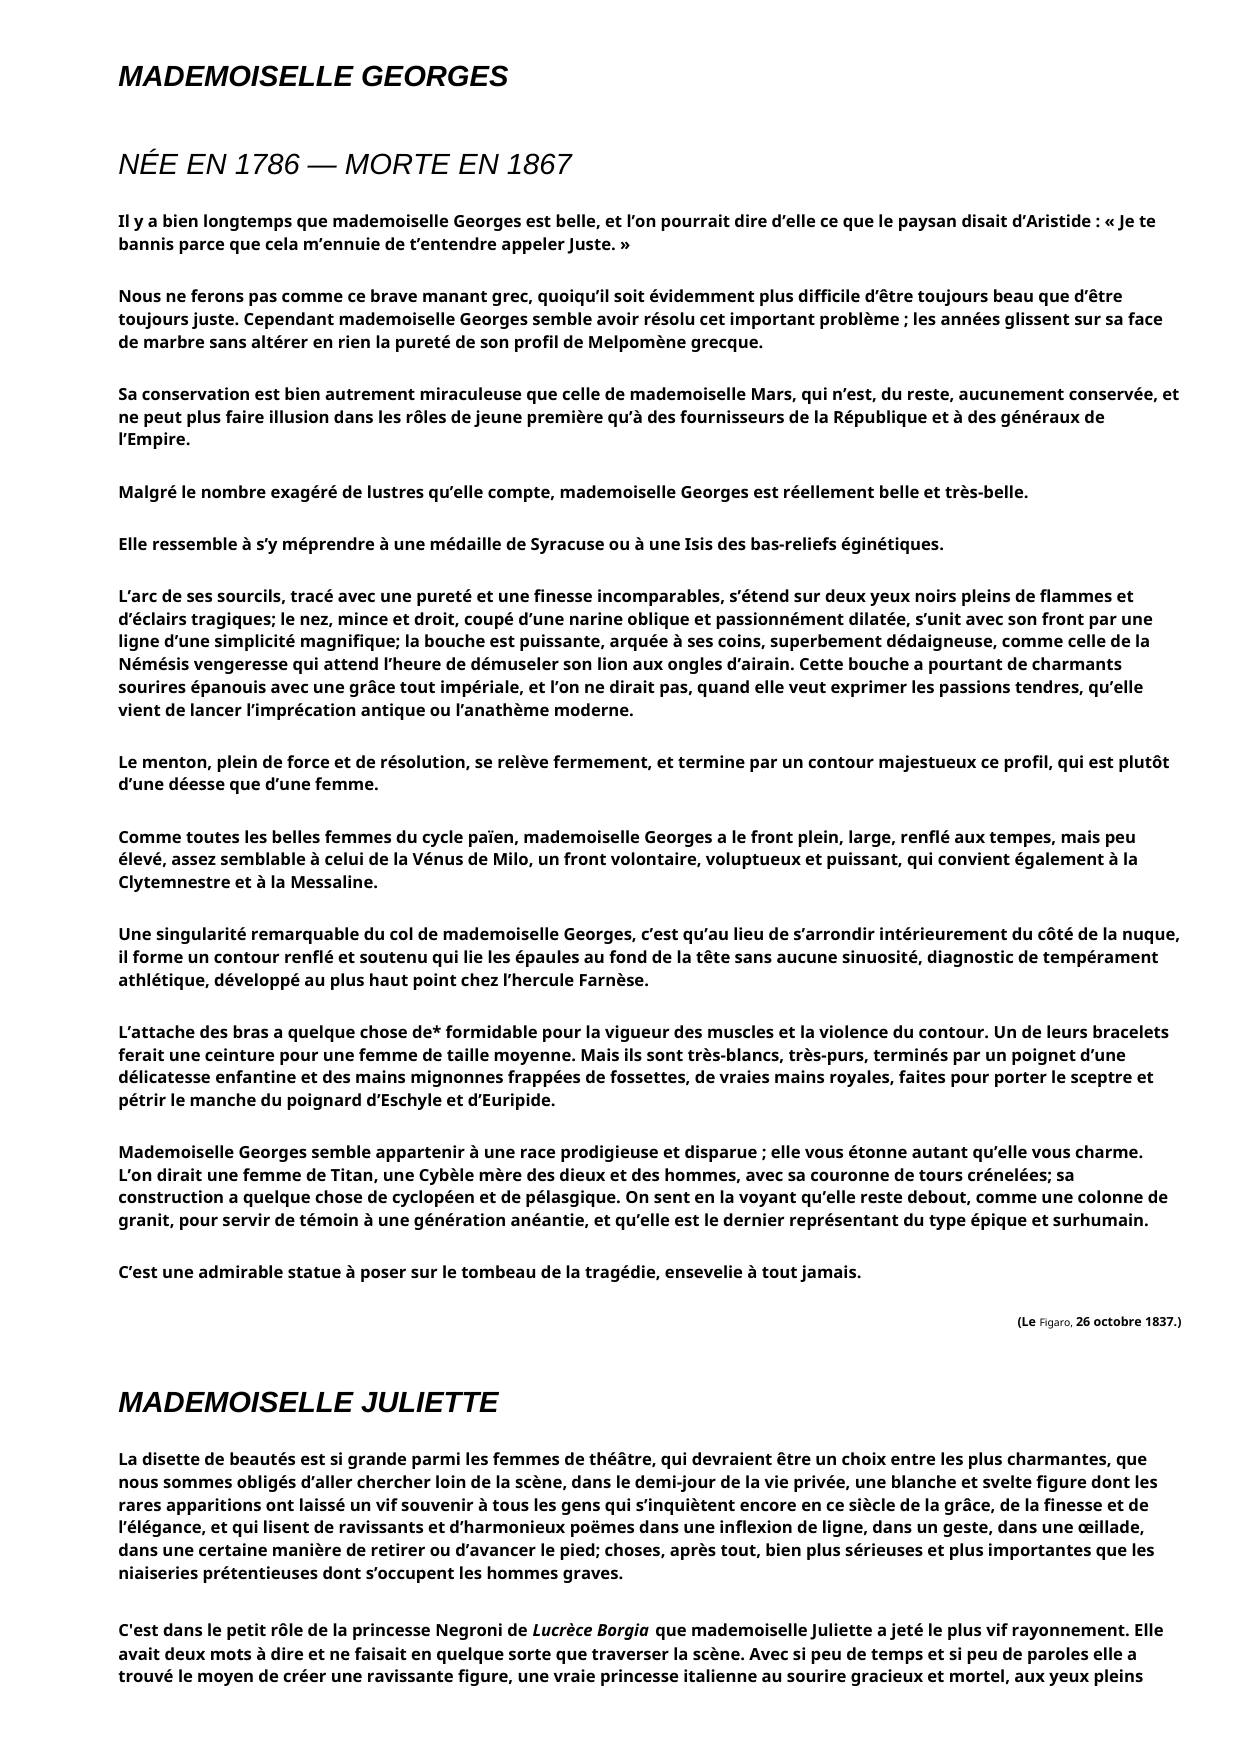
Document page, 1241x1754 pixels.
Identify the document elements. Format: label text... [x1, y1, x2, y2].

text Mademoiselle Georges semble appartenir à une race prodigieuse et disparue ; elle vous étonne autant qu’elle vous charme. L’on dirait une femme de Titan, une Cybèle mère des dieux et des hommes, avec sa couronne de tours crénelées; sa construction a quelque chose de cyclopéen et de pélasgique. On sent en la voyant qu’elle reste debout, comme une colonne de granit, pour servir de témoin à une génération anéantie, et qu’elle est le dernier représentant du type épique et surhumain. [118, 1141, 1181, 1232]
text C'est dans le petit rôle de la princesse Negroni de Lucrèce Borgia que mademoiselle Juliette a jeté le plus vif rayonnement. Elle avait deux mots à dire et ne faisait en quelque sorte que traverser la scène. Avec si peu de temps et si peu de paroles elle a trouvé le moyen de créer une ravissante figure, une vraie princesse italienne au sourire gracieux et mortel, aux yeux pleins [118, 1613, 1181, 1688]
subtitle MADEMOISELLE GEORGES [118, 59, 1181, 93]
text L’arc de ses sourcils, tracé avec une pureté et une finesse incomparables, s’étend sur deux yeux noirs pleins de flammes et d’éclairs tragiques; le nez, mince et droit, coupé d’une narine oblique et passionnément dilatée, s’unit avec son front par une ligne d’une simplicité magnifique; la bouche est puissante, arquée à ses coins, superbement dédaigneuse, comme celle de la Némésis vengeresse qui attend l’heure de démuseler son lion aux ongles d’airain. Cette bouche a pourtant de charmants sourires épanouis avec une grâce tout impériale, et l’on ne dirait pas, quand elle veut exprimer les passions tendres, qu’elle vient de lancer l’imprécation antique ou l’anathème moderne. [118, 584, 1181, 721]
text Elle ressemble à s’y méprendre à une médaille de Syracuse ou à une Isis des bas-reliefs éginétiques. [118, 532, 1181, 555]
text Une singularité remarquable du col de mademoiselle Georges, c’est qu’au lieu de s’arrondir intérieurement du côté de la nuque, il forme un contour renflé et soutenu qui lie les épaules au fond de la tête sans aucune sinuosité, diagnostic de tempérament athlétique, développé au plus haut point chez l’hercule Farnèse. [118, 923, 1181, 991]
subtitle NÉE EN 1786 — MORTE EN 1867 [118, 147, 1181, 181]
text Sa conservation est bien autrement miraculeuse que celle de mademoiselle Mars, qui n’est, du reste, aucunement conservée, et ne peut plus faire illusion dans les rôles de jeune première qu’à des fournisseurs de la République et à des généraux de l’Empire. [118, 383, 1181, 451]
text Comme toutes les belles femmes du cycle païen, mademoiselle Georges a le front plein, large, renflé aux tempes, mais peu élevé, assez semblable à celui de la Vénus de Milo, un front volontaire, voluptueux et puissant, qui convient également à la Clytemnestre et à la Messaline. [118, 825, 1181, 893]
text Il y a bien longtemps que mademoiselle Georges est belle, et l’on pourrait dire d’elle ce que le paysan disait d’Aristide : « Je te bannis parce que cela m’ennuie de t’entendre appeler Juste. » [118, 210, 1181, 256]
text L’attache des bras a quelque chose de* formidable pour la vigueur des muscles et la violence du contour. Un de leurs bracelets ferait une ceinture pour une femme de taille moyenne. Mais ils sont très-blancs, très-purs, terminés par un poignet d’une délicatesse enfantine et des mains mignonnes frappées de fossettes, de vraies mains royales, faites pour porter le sceptre et pétrir le manche du poignard d’Eschyle et d’Euripide. [118, 1020, 1181, 1111]
text Nous ne ferons pas comme ce brave manant grec, quoiqu’il soit évidemment plus difficile d’être toujours beau que d’être toujours juste. Cependant mademoiselle Georges semble avoir résolu cet important problème ; les années glissent sur sa face de marbre sans altérer en rien la pureté de son profil de Melpomène grecque. [118, 285, 1181, 353]
text La disette de beautés est si grande parmi les femmes de théâtre, qui devraient être un choix entre les plus charmantes, que nous sommes obligés d’aller chercher loin de la scène, dans le demi-jour de la vie privée, une blanche et svelte figure dont les rares apparitions ont laissé un vif souvenir à tous les gens qui s’inquiètent encore en ce siècle de la grâce, de la finesse et de l’élégance, et qui lisent de ravissants et d’harmonieux poëmes dans une inflexion de ligne, dans un geste, dans une œillade, dans une certaine manière de retirer ou d’avancer le pied; choses, après tout, bien plus sérieuses et plus importantes que les niaiseries prétentieuses dont s’occupent les hommes graves. [118, 1448, 1181, 1584]
text C’est une admirable statue à poser sur le tombeau de la tragédie, ensevelie à tout jamais. [118, 1261, 1181, 1284]
subtitle MADEMOISELLE JULIETTE [118, 1385, 1181, 1418]
text (Le Figaro, 26 octobre 1837.) [118, 1313, 1181, 1330]
text Malgré le nombre exagéré de lustres qu’elle compte, mademoiselle Georges est réellement belle et très-belle. [118, 480, 1181, 503]
text Le menton, plein de force et de résolution, se relève fermement, et termine par un contour majestueux ce profil, qui est plutôt d’une déesse que d’une femme. [118, 750, 1181, 796]
